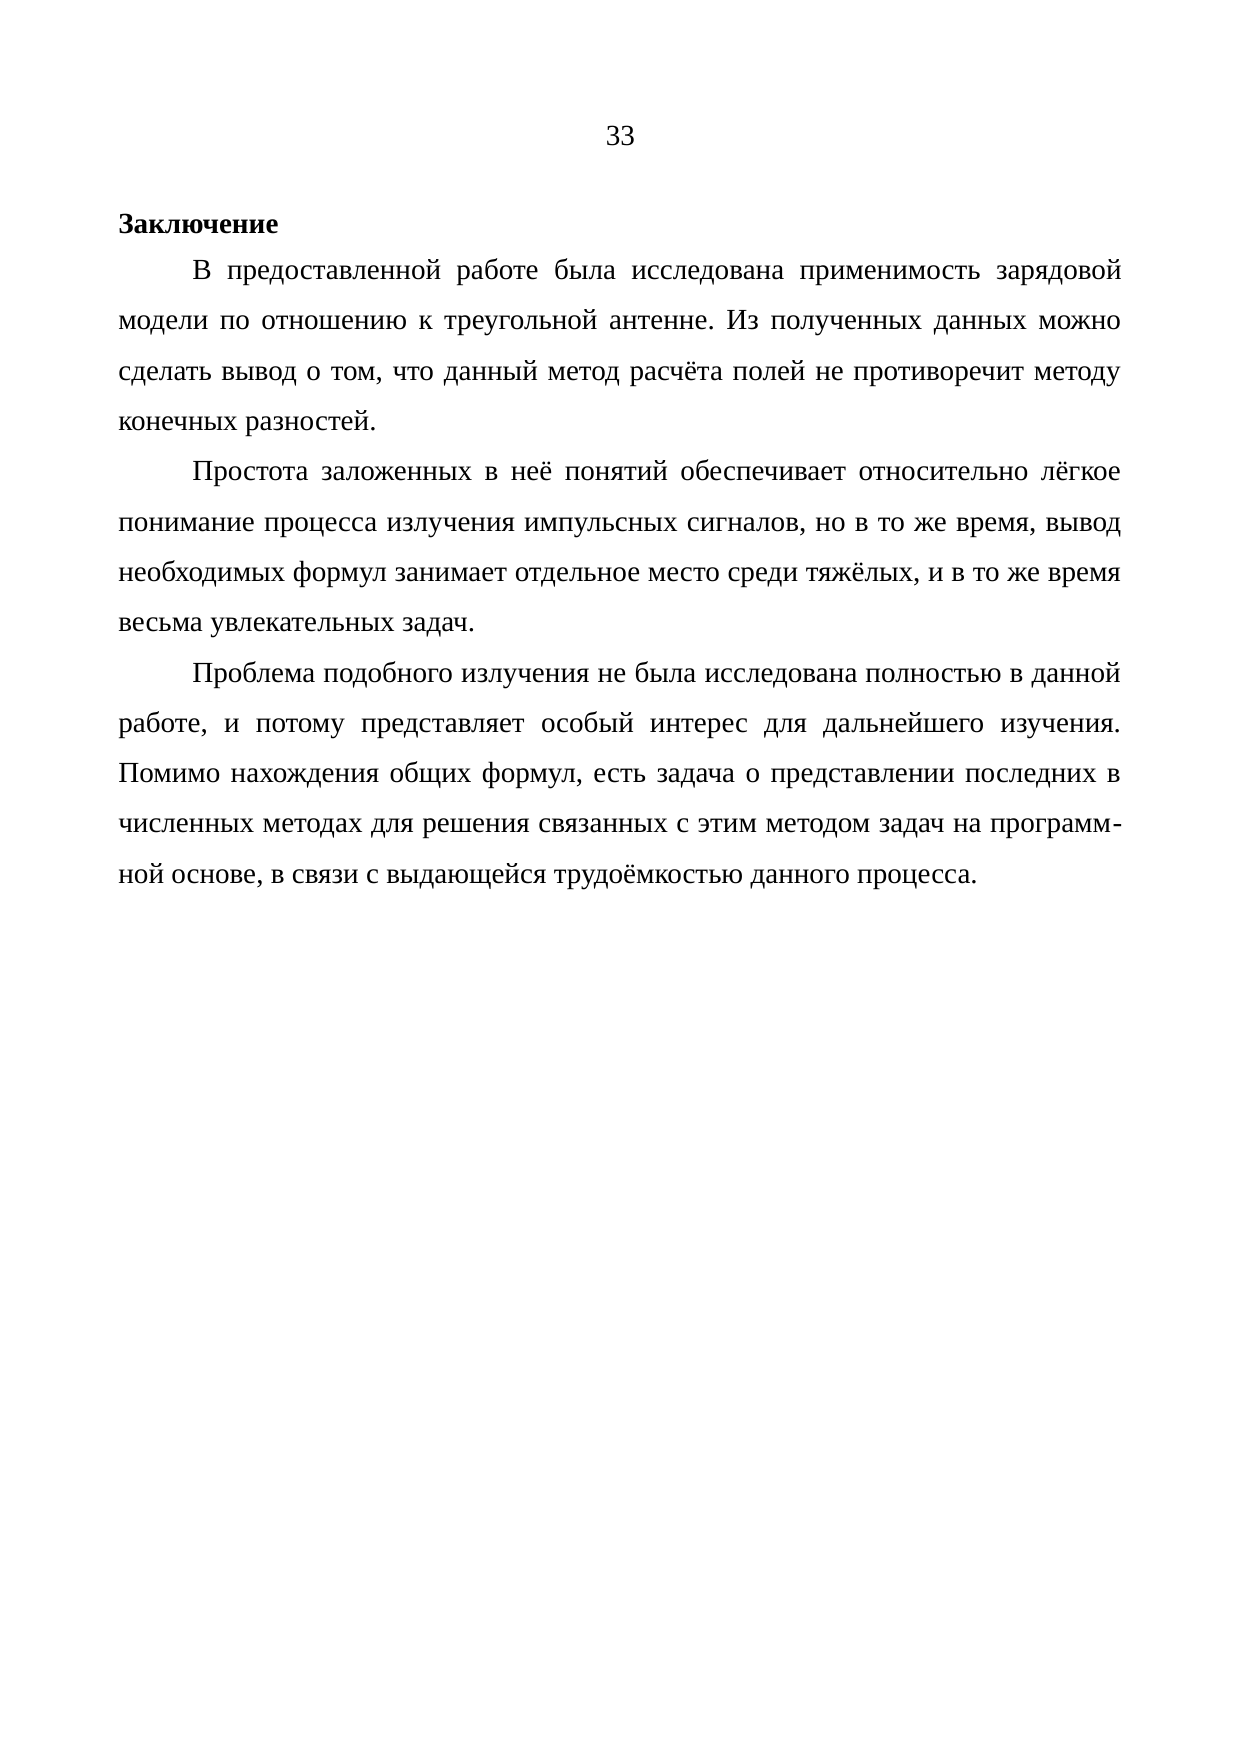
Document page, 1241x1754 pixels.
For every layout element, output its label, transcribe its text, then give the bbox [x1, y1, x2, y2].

text Проблема подобного излучения не была исследована полностью в данной работе, и потому представляет особый интерес для дальнейшего изучения. Помимо нахождения общих формул, есть задача о представлении последних в численных методах для решения связанных с этим методом задач на программ­ной основе, в связи с выдающейся трудоёмкостью данного процесса. [118, 655, 1122, 889]
subtitle Заключение [118, 206, 1122, 240]
text В предоставленной работе была исследована применимость зарядовой модели по отношению к треугольной антенне. Из полученных данных можно сделать вывод о том, что данный метод расчёта полей не противоречит методу конечных разностей. [118, 252, 1122, 437]
text Простота заложенных в неё понятий обеспечивает относительно лёгкое понимание процесса излучения импульсных сигналов, но в то же время, вывод необходимых формул занимает отдельное место среди тяжёлых, и в то же время весьма увлекательных задач. [118, 453, 1122, 638]
